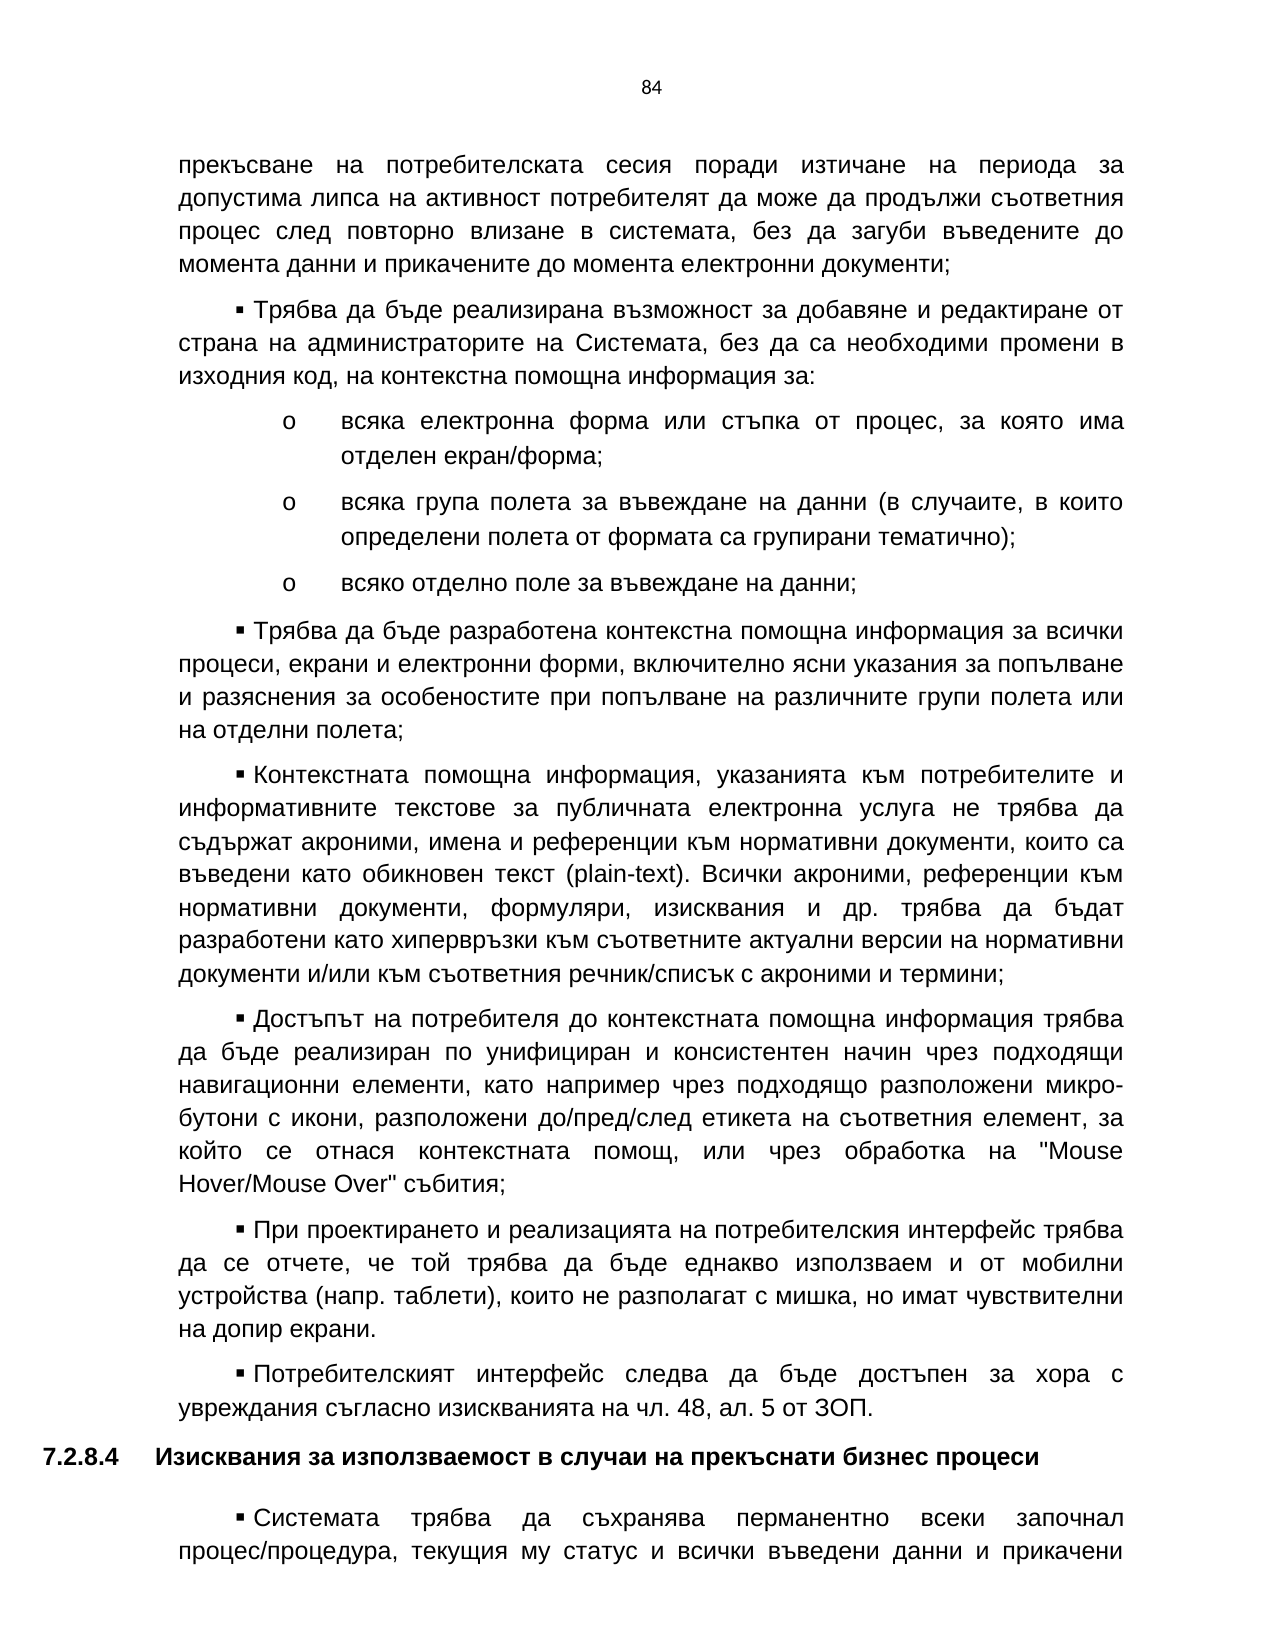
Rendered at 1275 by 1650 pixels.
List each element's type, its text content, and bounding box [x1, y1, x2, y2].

list Контекстната помощна информация, указанията към потребителите и информативните текстове за публичната електронна услуга не трябва да съдържат акроними, имена и референции към нормативни документи, които са въведени като обикновен текст (plain-text). Всички акроними, референции към нормативни документи, формуляри, изисквания и др. трябва да бъдат разработени като хипервръзки към съответните актуални версии на нормативни документи и/или към съответния речник/списък с акроними и термини; [178, 760, 1125, 987]
list Системата трябва да съхранява перманентно всеки започнал процес/процедура, текущия му статус и всички въведени данни и прикачени [178, 1503, 1125, 1565]
list При проектирането и реализацията на потребителския интерфейс трябва да се отчете, че той трябва да бъде еднакво използваем и от мобилни устройства (напр. таблети), които не разполагат с мишка, но имат чувствителни на допир екрани. [178, 1215, 1125, 1343]
list Трябва да бъде реализирана възможност за добавяне и редактиране от страна на администраторите на системата, без да са необходими промени в изходния код, на контекстна помощна информация за: [178, 294, 1125, 389]
list всяка електронна форма или стъпка от процес, за която има отделен екран/форма; [282, 406, 1125, 470]
list Потребителският интерфейс следва да бъде достъпен за хора с увреждания съгласно изискванията на чл. 48, ал. 5 от ЗОП. [178, 1359, 1125, 1421]
list Трябва да бъде разработена контекстна помощна информация за всички процеси, екрани и електронни форми, включително ясни указания за попълване и разяснения за особеностите при попълване на различните групи полета или на отделни полета; [178, 616, 1125, 743]
subtitle Изисквания за използваемост в случаи на прекъснати бизнес процеси [42, 1442, 1125, 1471]
list всяко отделно поле за въвеждане на данни; [282, 568, 1125, 598]
list прекъсване на потребителската сесия поради изтичане на периода за допустима липса на активност потребителят да може да продължи съответния процес след повторно влизане в системата, без да загуби въведените до момента данни и прикачените до момента електронни документи; [178, 150, 1125, 278]
list всяка група полета за въвеждане на данни (в случаите, в които определени полета от формата са групирани тематично); [282, 487, 1125, 551]
list Достъпът на потребителя до контекстната помощна информация трябва да бъде реализиран по унифициран и консистентен начин чрез подходящи навигационни елементи, като например чрез подходящо разположени микро-бутони с икони, разположени до/пред/след етикета на съответния елемент, за който се отнася контекстната помощ, или чрез обработка на "Mouse Hover/Mouse Over" събития; [178, 1004, 1125, 1198]
